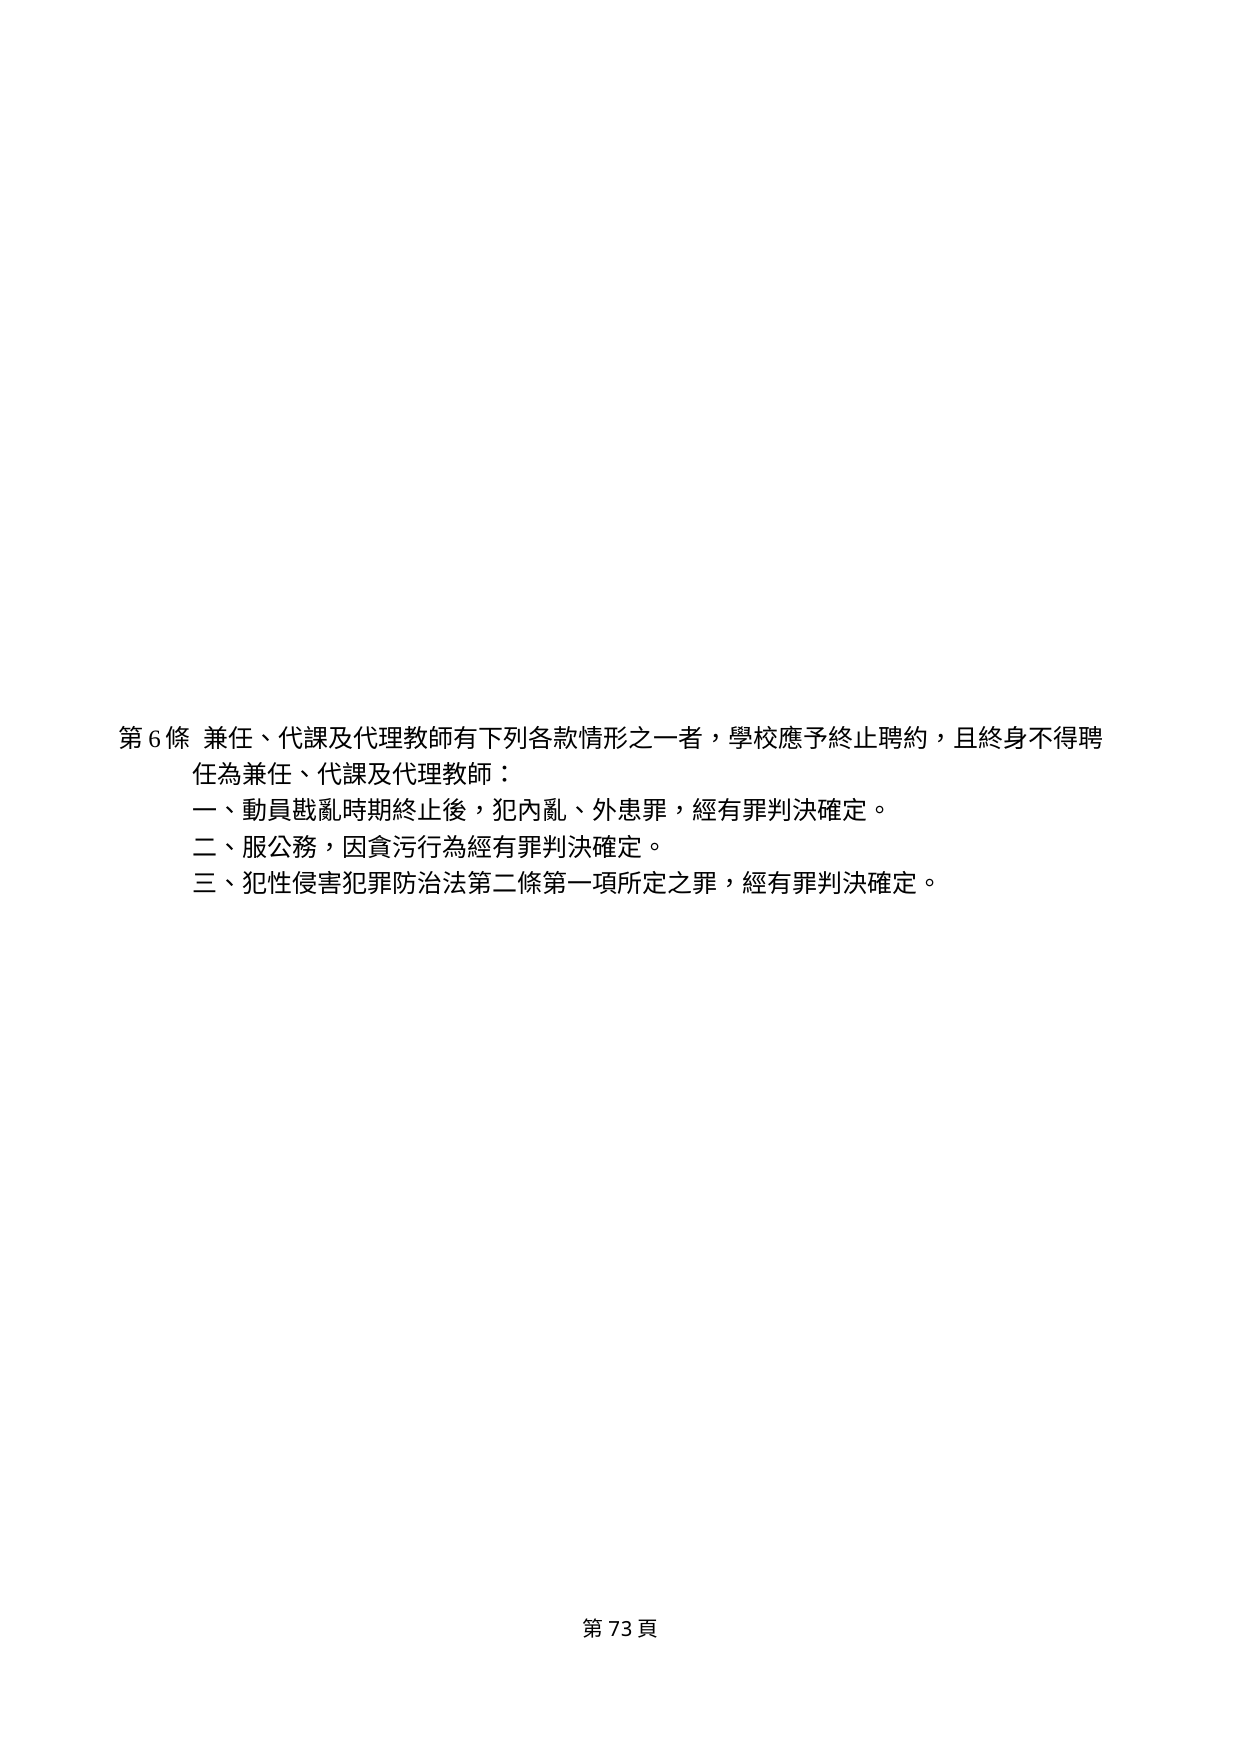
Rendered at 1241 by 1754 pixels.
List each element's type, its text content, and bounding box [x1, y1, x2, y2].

text 第6條 兼任、代課及代理教師有下列各款情形之一者，學校應予終止聘約，且終身不得聘任為兼任、代課及代理教師： [118, 718, 1122, 791]
text 二、服公務，因貪污行為經有罪判決確定。 [192, 827, 1122, 863]
text 三、犯性侵害犯罪防治法第二條第一項所定之罪，經有罪判決確定。 [192, 863, 1122, 899]
text 一、動員戡亂時期終止後，犯內亂、外患罪，經有罪判決確定。 [192, 791, 1122, 827]
